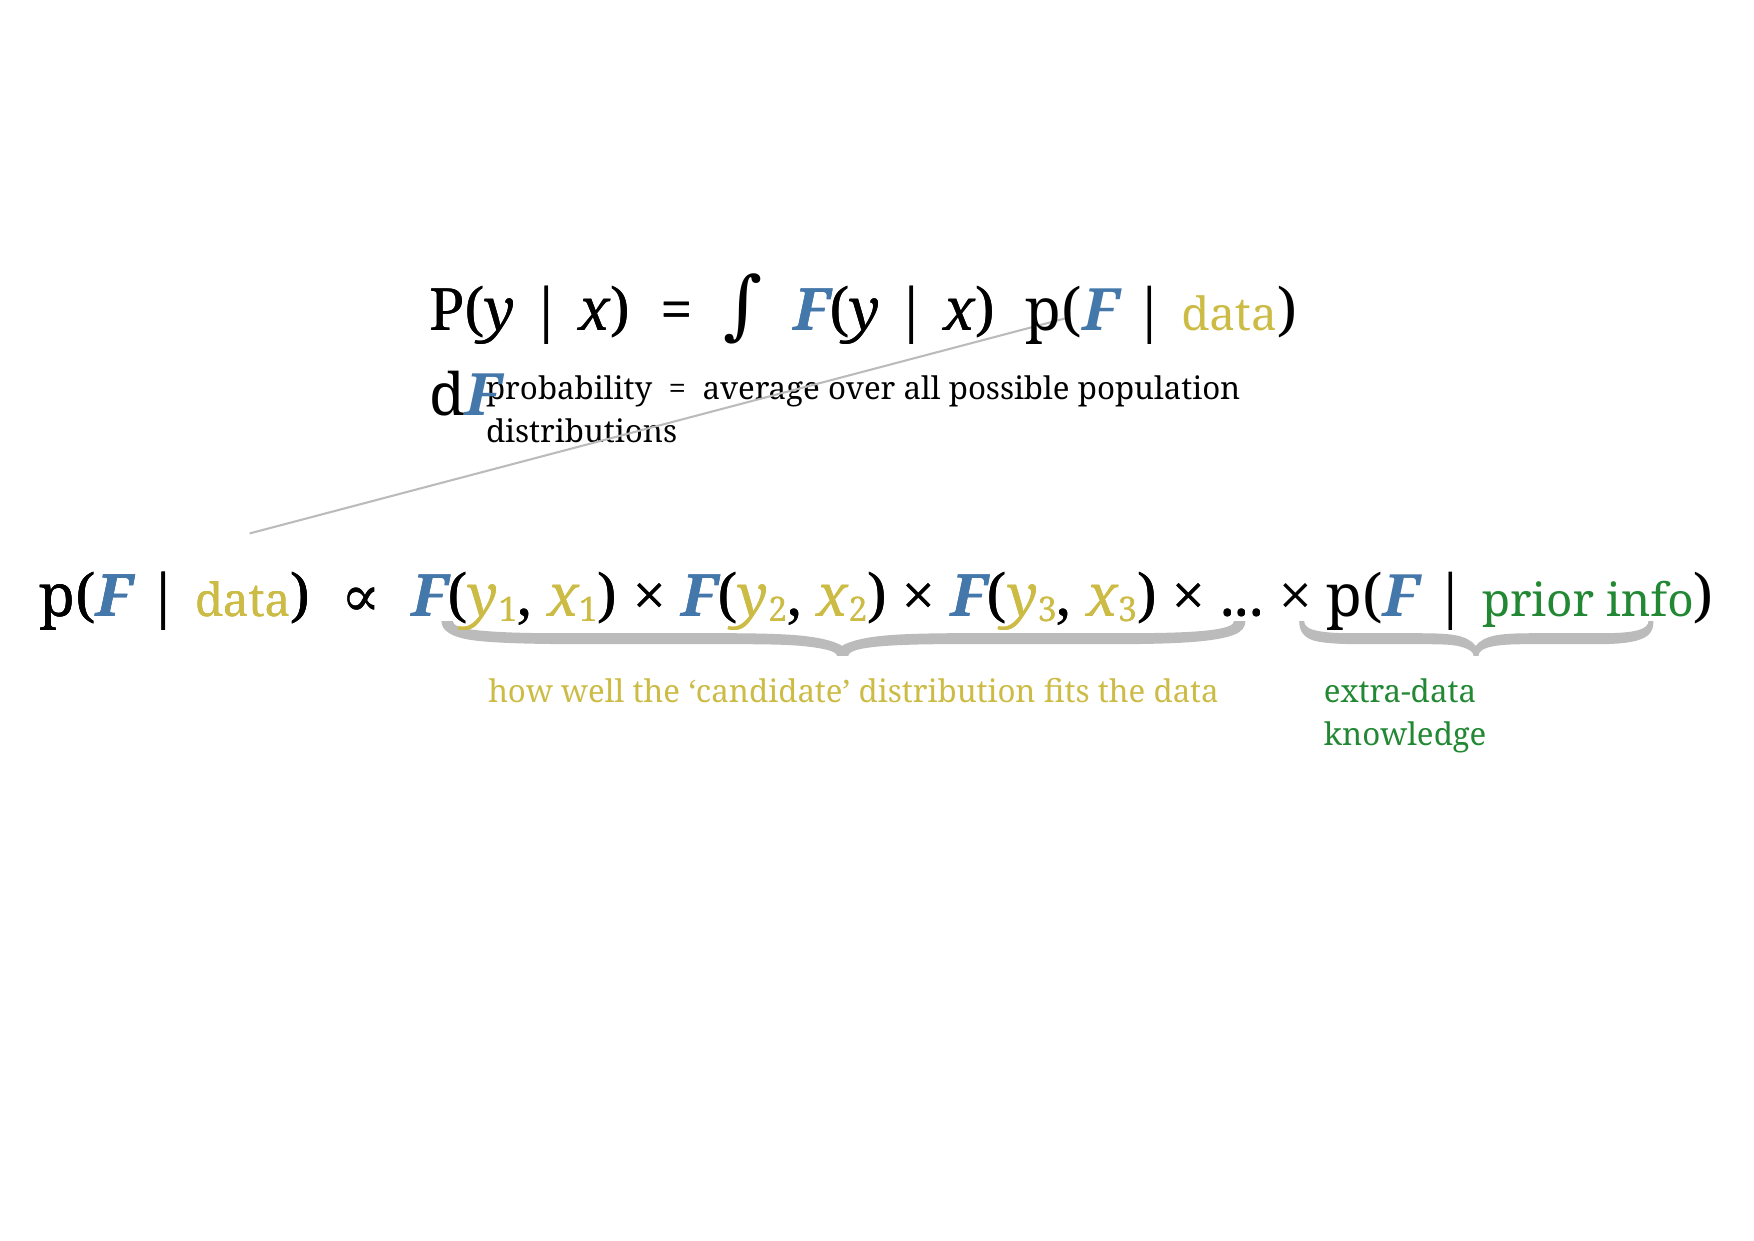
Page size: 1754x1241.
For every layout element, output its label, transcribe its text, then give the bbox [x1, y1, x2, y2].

text_box p(F | data) ∝ F(y1, x1) × F(y2, x2) × F(y3, x3) × ... × p(F | prior info) [78, 546, 1676, 622]
text_box probability = average over all possible population distributions [741, 359, 1385, 406]
text_box [1299, 622, 1654, 656]
text_box P(y | x) = ∫ F(y | x) p(F | data) dF [414, 243, 1340, 335]
text_box extra-data knowledge [1309, 661, 1642, 709]
text_box [441, 622, 1246, 656]
text_box probability = average over all possible population distributions [471, 359, 903, 406]
text_box how well the ‘candidate’ distribution fits the data [473, 661, 1209, 709]
